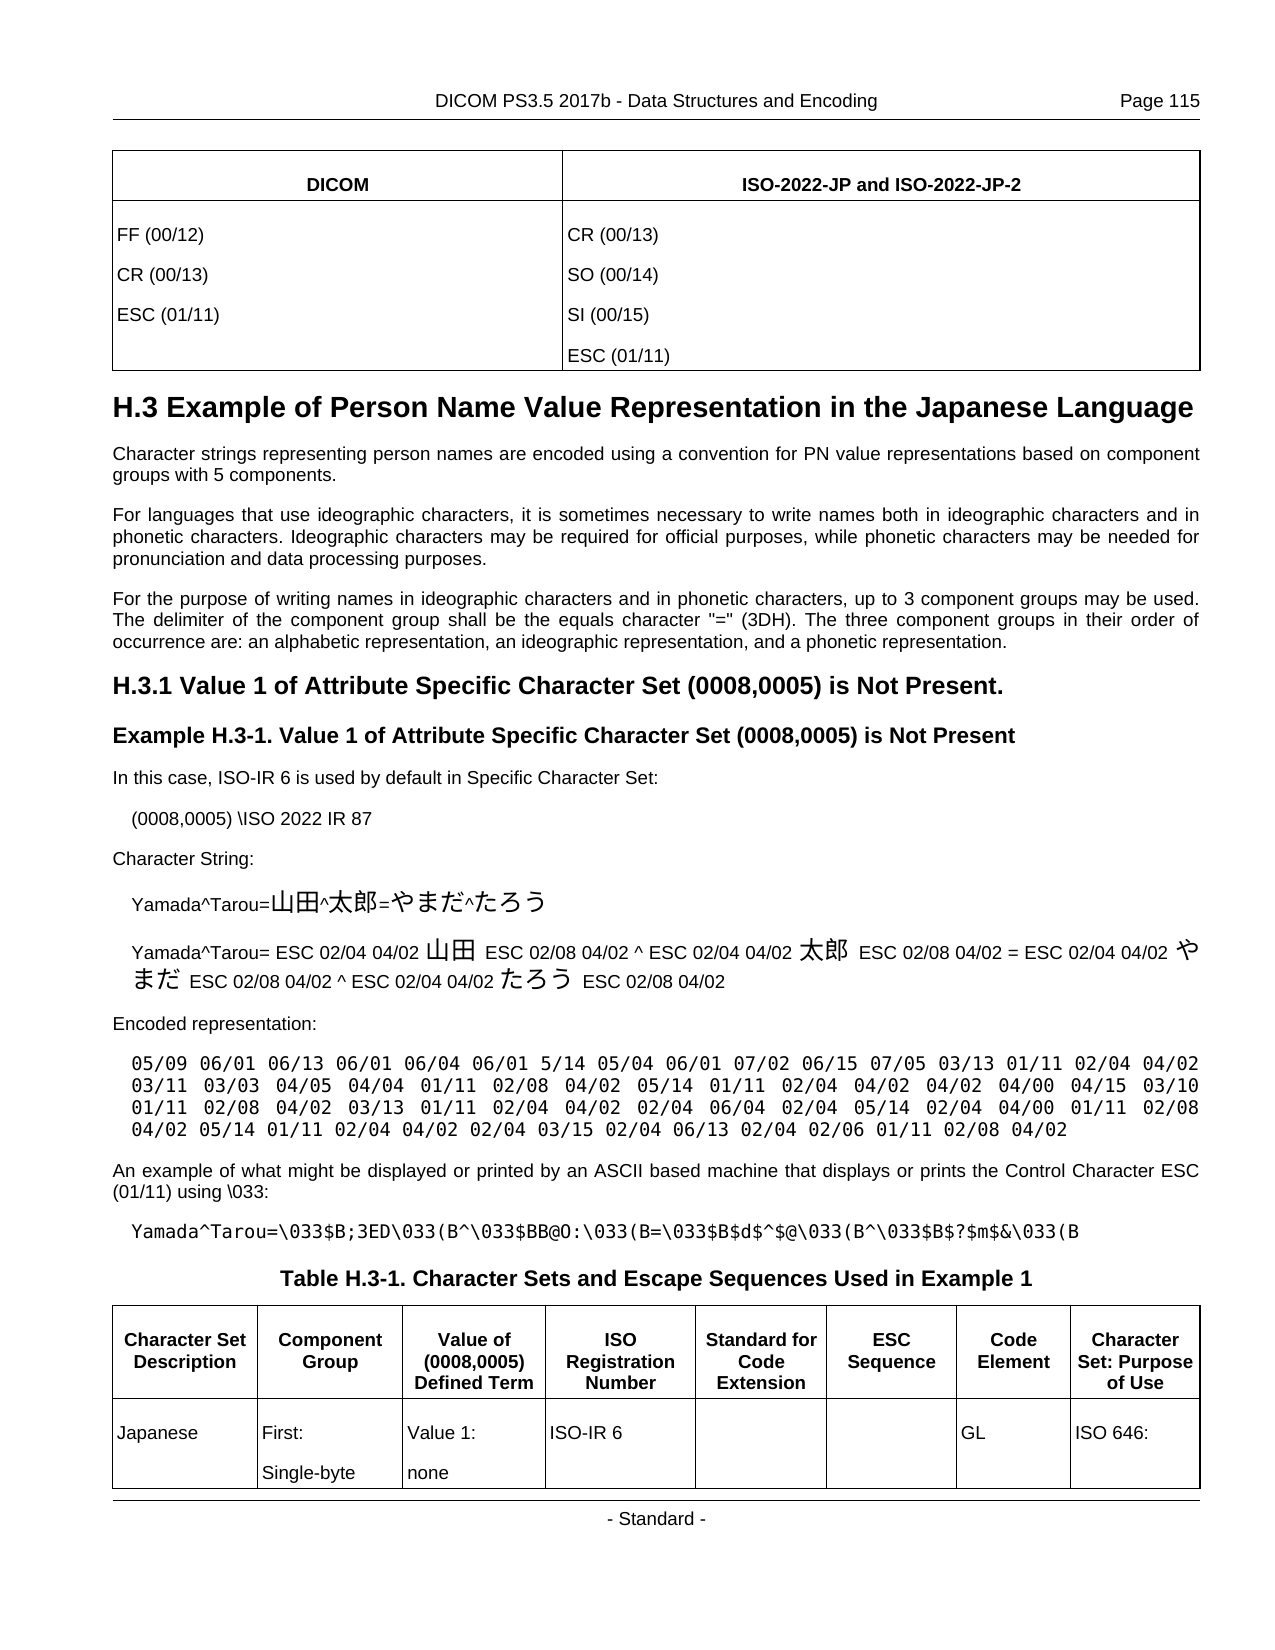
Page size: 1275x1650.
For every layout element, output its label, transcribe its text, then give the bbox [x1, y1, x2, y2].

table_header ISO Registration Number [546, 1306, 695, 1398]
text Character String: [112, 848, 1200, 869]
table_header Code Element [957, 1306, 1070, 1398]
table_header Value of (0008,0005) Defined Term [403, 1306, 545, 1398]
text H.3.1 Value 1 of Attribute Specific Character Set (0008,0005) is Not Present. [112, 671, 1200, 700]
table_cell [696, 1399, 826, 1488]
text 05/09 06/01 06/13 06/01 06/04 06/01 5/14 05/04 06/01 07/02 06/15 07/05 03/13 01/11 02/04 04/02 03/11 03/03 04/05 04/04 01/11 02/08 04/02 05/14 01/11 02/04 04/02 04/02 04/00 04/15 03/10 01/11 02/08 04/02 03/13 01/11 02/04 04/02 02/04 06/04 02/04 05/14 02/04 04/00 01/11 02/08 04/02 05/14 01/11 02/04 04/02 02/04 03/15 02/04 06/13 02/04 02/06 01/11 02/08 04/02 [131, 1053, 1200, 1141]
table_header Component Group [258, 1306, 402, 1398]
table_cell CR (00/13) SO (00/14) SI (00/15) ESC (01/11) [563, 201, 1199, 370]
text (0008,0005) \ISO 2022 IR 87 [131, 807, 1200, 829]
text H.3 Example of Person Name Value Representation in the Japanese Language [112, 390, 1200, 424]
table_header DICOM [113, 151, 562, 200]
text For the purpose of writing names in ideographic characters and in phonetic characters, up to 3 component groups may be used. The delimiter of the component group shall be the equals character "=" (3DH). The three component groups in their order of occurrence are: an alphabetic representation, an ideographic representation, and a phonetic representation. [112, 588, 1200, 652]
table_cell ISO 646: [1071, 1399, 1199, 1488]
text In this case, ISO-IR 6 is used by default in Specific Character Set: [112, 767, 1200, 788]
text For languages that use ideographic characters, it is sometimes necessary to write names both in ideographic characters and in phonetic characters. Ideographic characters may be required for official purposes, while phonetic characters may be needed for pronunciation and data processing purposes. [112, 504, 1200, 569]
table_cell ISO-IR 6 [546, 1399, 695, 1488]
text An example of what might be displayed or printed by an ASCII based machine that displays or prints the Control Character ESC (01/11) using \033: [112, 1159, 1200, 1203]
text Character strings representing person names are encoded using a convention for PN value representations based on component groups with 5 components. [112, 442, 1200, 486]
text Example H.3-1. Value 1 of Attribute Specific Character Set (0008,0005) is Not Present [112, 722, 1200, 748]
table_cell Value 1: none [403, 1399, 545, 1488]
table_cell FF (00/12) CR (00/13) ESC (01/11) [113, 201, 562, 370]
text Yamada^Tarou=山田^太郎=やまだ^たろう [131, 888, 1200, 917]
table_cell First: Single-byte [258, 1399, 402, 1488]
table_cell GL [957, 1399, 1070, 1488]
table_header Character Set Description [113, 1306, 257, 1398]
text Encoded representation: [112, 1013, 1200, 1034]
table_header ESC Sequence [827, 1306, 956, 1398]
table_cell [827, 1399, 956, 1488]
text Yamada^Tarou=\033$B;3ED\033(B^\033$BB@O:\033(B=\033$B$d$^$@\033(B^\033$B$?$m$&\033(B [131, 1221, 1200, 1243]
table_header Standard for Code Extension [696, 1306, 826, 1398]
text Table H.3-1. Character Sets and Escape Sequences Used in Example 1 [112, 1266, 1200, 1292]
table_header ISO-2022-JP and ISO-2022-JP-2 [563, 151, 1199, 200]
text Yamada^Tarou= ESC 02/04 04/02 山田 ESC 02/08 04/02 ^ ESC 02/04 04/02 太郎 ESC 02/08 04/02 = ESC 02/04 04/02 やまだ ESC 02/08 04/02 ^ ESC 02/04 04/02 たろう ESC 02/08 04/02 [131, 936, 1200, 994]
table_cell Japanese [113, 1399, 257, 1488]
table_header Character Set: Purpose of Use [1071, 1306, 1199, 1398]
